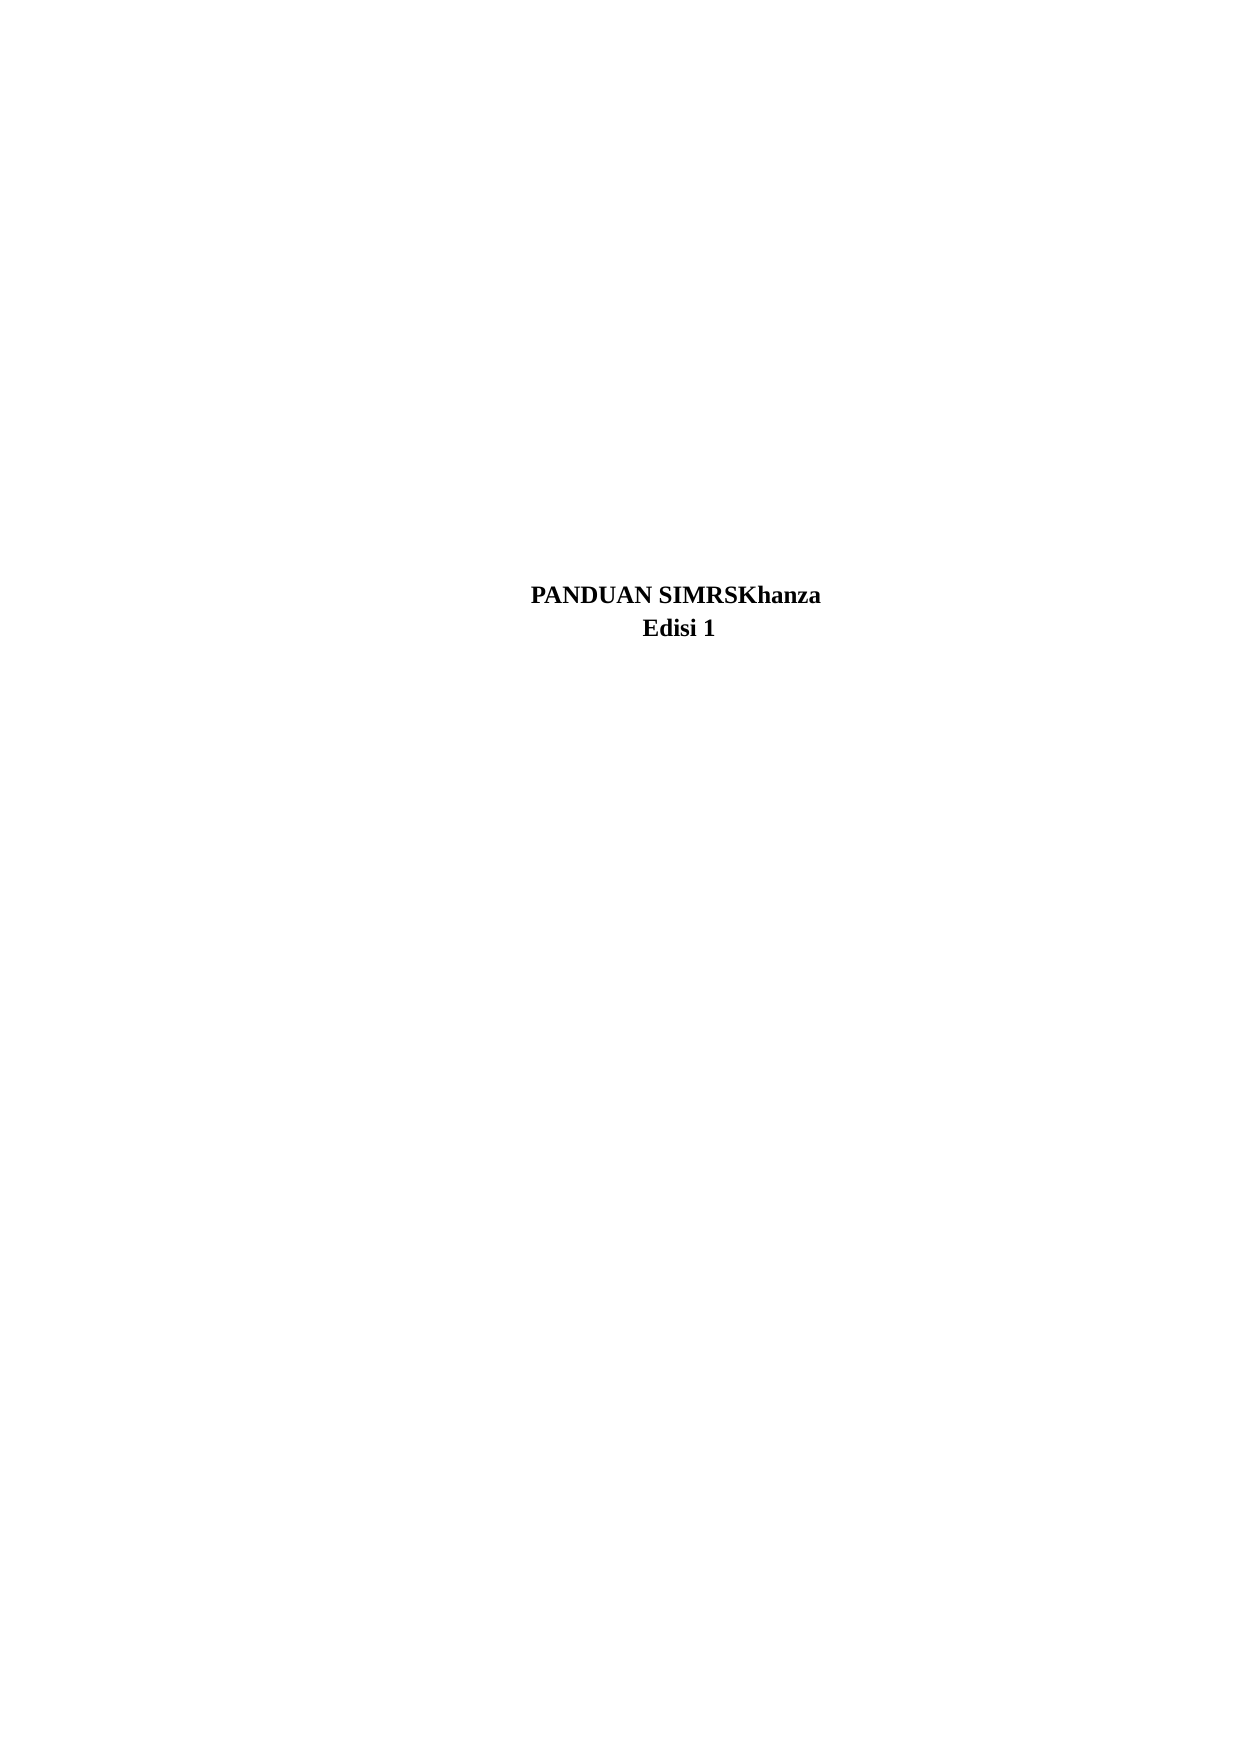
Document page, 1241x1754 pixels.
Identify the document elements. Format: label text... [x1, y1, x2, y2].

text PANDUAN SIMRSKhanza [236, 580, 1122, 609]
text Edisi 1 [236, 613, 1122, 642]
